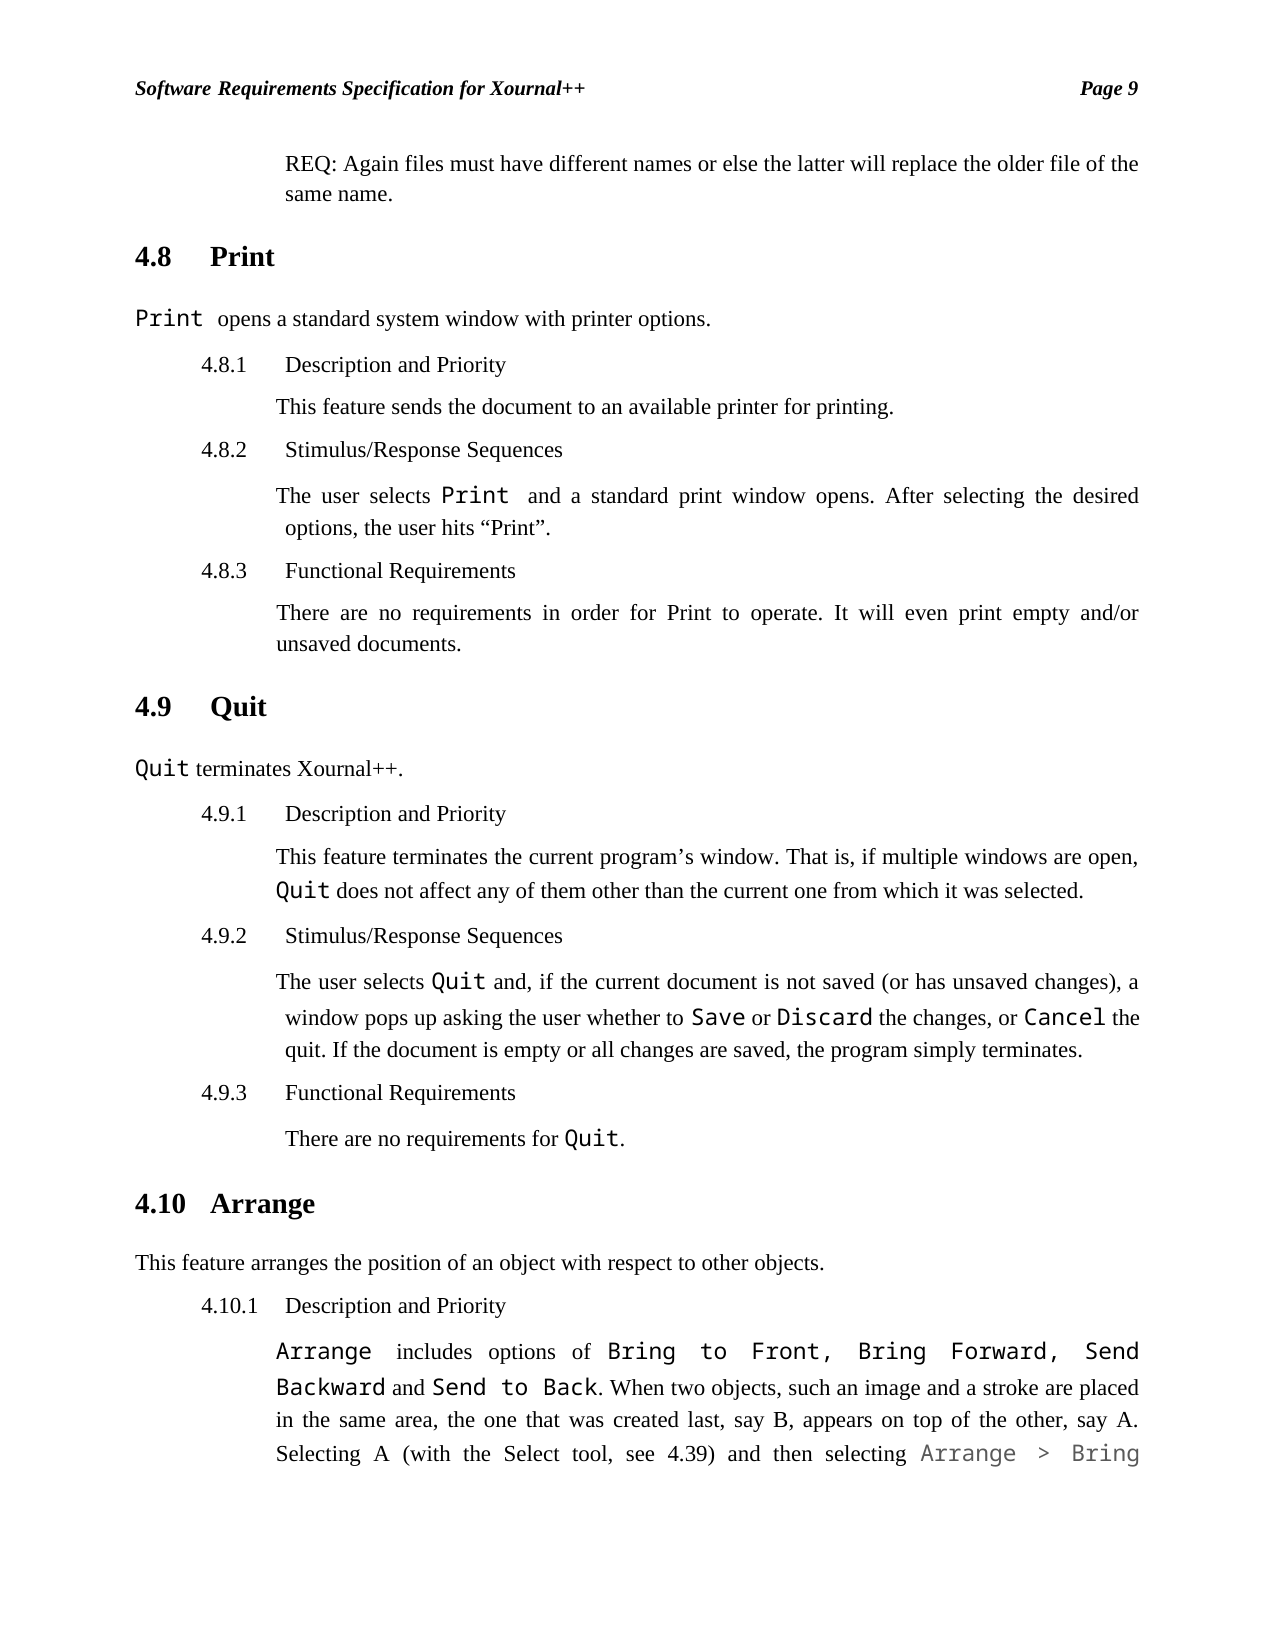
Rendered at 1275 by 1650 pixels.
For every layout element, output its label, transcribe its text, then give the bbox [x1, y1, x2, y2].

text Print opens a standard system window with printer options. [135, 302, 1140, 333]
text This feature arranges the position of an object with respect to other objects. [135, 1249, 1140, 1276]
text Arrange includes options of Bring to Front, Bring Forward, Send Backward and Send to Back. When two objects, such an image and a stroke are placed in the same area, the one that was created last, say B, appears on top of the other, say A. Selecting A (with the Select tool, see 4.39) and then selecting Arrange > Bring [276, 1335, 1140, 1468]
text 4.9.3 Functional Requirements [201, 1079, 1140, 1105]
subtitle Quit [135, 689, 1140, 722]
text REQ: Again files must have different names or else the latter will replace the older file of the same name. [285, 150, 1140, 207]
subtitle Print [135, 239, 1140, 273]
text The user selects Print and a standard print window opens. After selecting the desired options, the user hits “Print”. [276, 479, 1140, 540]
text The user selects Quit and, if the current document is not saved (or has unsaved changes), a window pops up asking the user whether to Save or Discard the changes, or Cancel the quit. If the document is empty or all changes are saved, the program simply terminates. [276, 965, 1140, 1062]
text There are no requirements in order for Print to operate. It will even print empty and/or unsaved documents. [276, 599, 1140, 656]
text 4.9.2 Stimulus/Response Sequences [201, 922, 1140, 949]
text There are no requirements for Quit. [210, 1121, 1140, 1153]
text 4.8.2 Stimulus/Response Sequences [201, 436, 1140, 462]
text This feature terminates the current program’s window. That is, if multiple windows are open, Quit does not affect any of them other than the current one from which it was selected. [276, 843, 1140, 905]
text 4.10.1 Description and Priority [201, 1292, 1140, 1318]
text This feature sends the document to an available printer for printing. [276, 393, 1140, 420]
text 4.9.1 Description and Priority [201, 800, 1140, 826]
subtitle Arrange [135, 1187, 1140, 1220]
text 4.8.3 Functional Requirements [201, 557, 1140, 583]
text 4.8.1 Description and Priority [201, 351, 1140, 377]
text Quit terminates Xournal++. [135, 752, 1140, 783]
